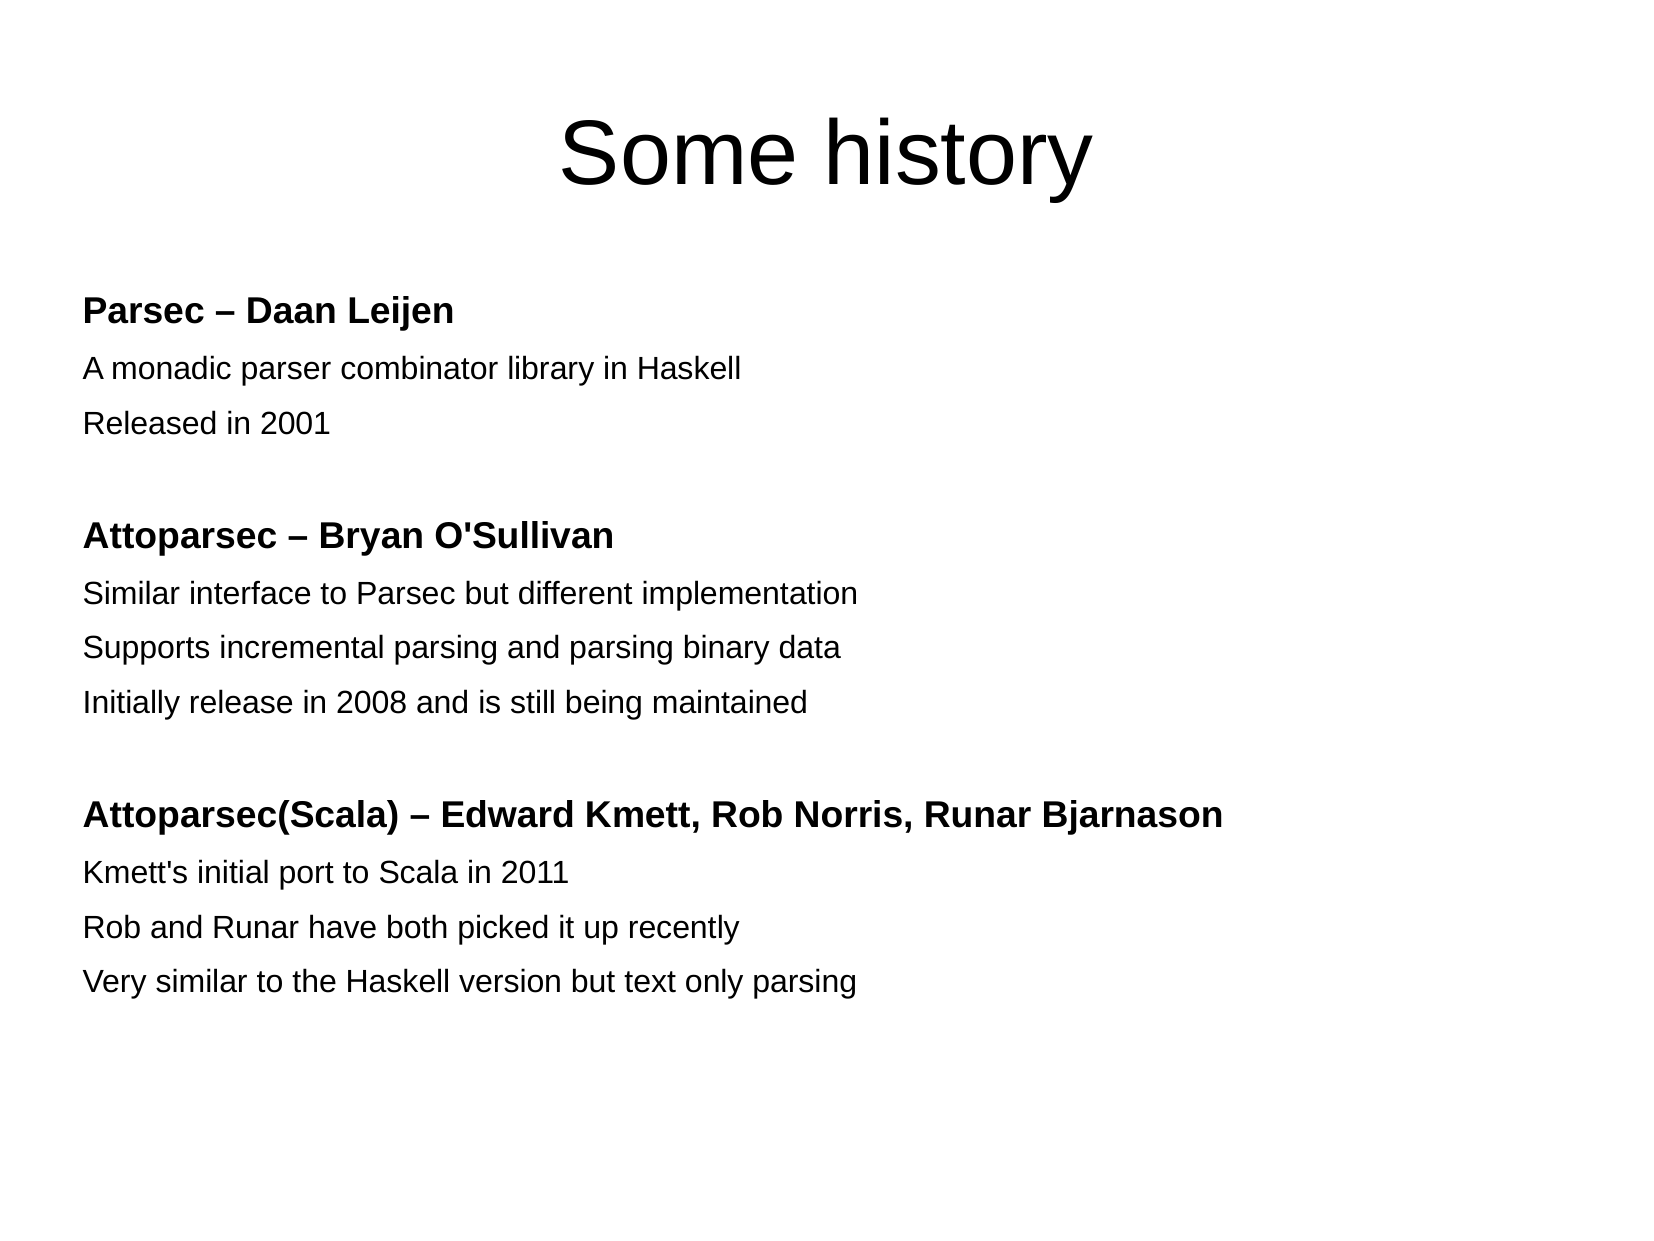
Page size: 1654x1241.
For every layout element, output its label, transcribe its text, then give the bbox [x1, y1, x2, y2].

title Some history [82, 49, 1571, 257]
list Parsec – Daan Leijen A monadic parser combinator library in Haskell Released in 2001 Attoparsec – Bryan O'Sullivan Similar interface to Parsec but different implementation Supports incremental parsing and parsing binary data Initially release in 2008 and is still being maintained Attoparsec(Scala) – Edward Kmett, Rob Norris, Runar Bjarnason Kmett's initial port to Scala in 2011 Rob and Runar have both picked it up recently Very similar to the Haskell version but text only parsing [82, 290, 1538, 1010]
